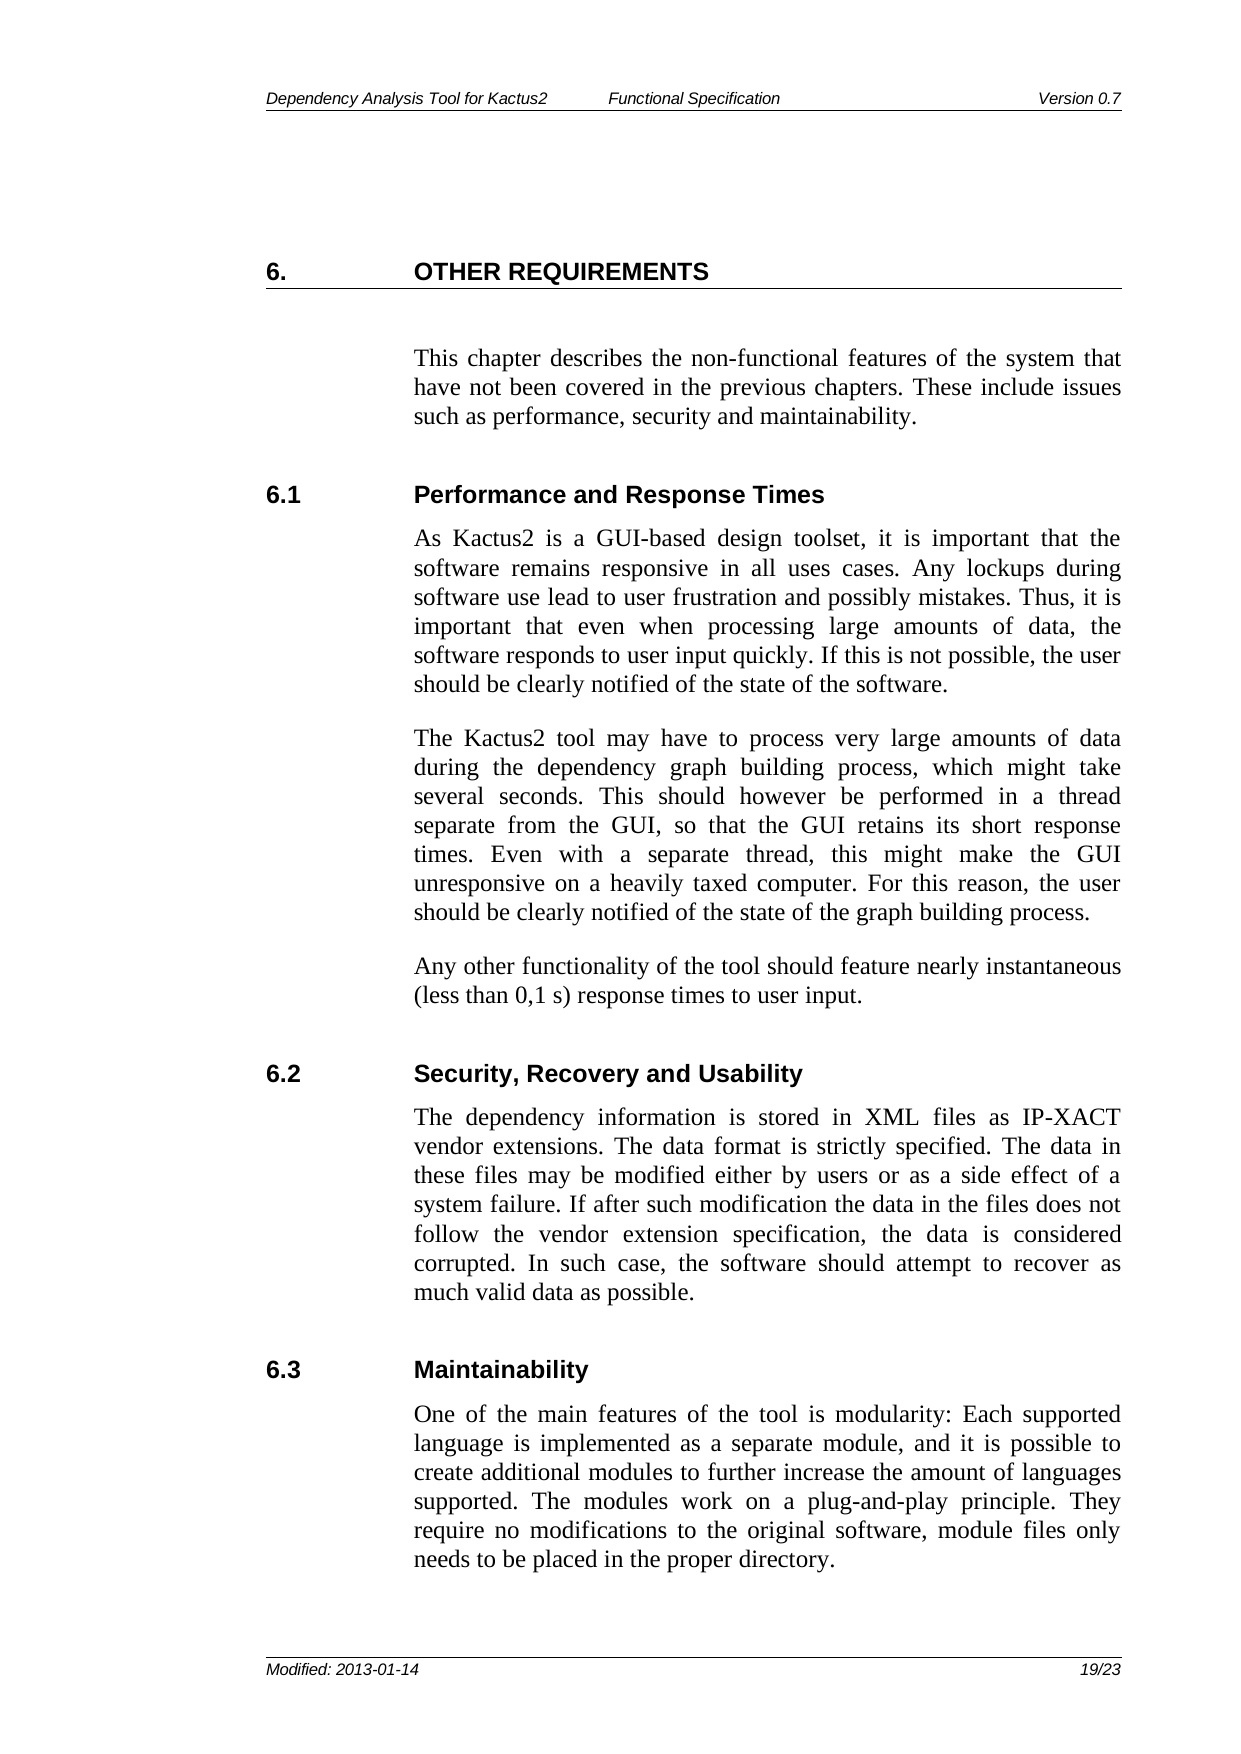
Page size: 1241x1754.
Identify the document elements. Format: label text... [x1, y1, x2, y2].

text The dependency information is stored in XML files as IP-XACT vendor extensions. The data format is strictly specified. The data in these files may be modified either by users or as a side effect of a system failure. If after such modification the data in the files does not follow the vendor extension specification, the data is considered corrupted. In such case, the software should attempt to recover as much valid data as possible. [413, 1102, 1122, 1306]
subtitle Security, Recovery and Usability [266, 1059, 1122, 1088]
subtitle Performance and Response Times [266, 480, 1122, 509]
subtitle Maintainability [266, 1355, 1122, 1384]
subtitle Other Requirements [266, 257, 1122, 288]
text The Kactus2 tool may have to process very large amounts of data during the dependency graph building process, which might take several seconds. This should however be performed in a thread separate from the GUI, so that the GUI retains its short response times. Even with a separate thread, this might make the GUI unresponsive on a heavily taxed computer. For this reason, the user should be clearly notified of the state of the graph building process. [413, 722, 1122, 926]
text Any other functionality of the tool should feature nearly instantaneous (less than 0,1 s) response times to user input. [413, 951, 1122, 1009]
text This chapter describes the non-functional features of the system that have not been covered in the previous chapters. These include issues such as performance, security and maintainability. [413, 343, 1122, 430]
text As Kactus2 is a GUI-based design toolset, it is important that the software remains responsive in all uses cases. Any lockups during software use lead to user frustration and possibly mistakes. Thus, it is important that even when processing large amounts of data, the software responds to user input quickly. If this is not possible, the user should be clearly notified of the state of the software. [413, 523, 1122, 698]
text One of the main features of the tool is modularity: Each supported language is implemented as a separate module, and it is possible to create additional modules to further increase the amount of languages supported. The modules work on a plug-and-play principle. They require no modifications to the original software, module files only needs to be placed in the proper directory. [413, 1399, 1122, 1573]
